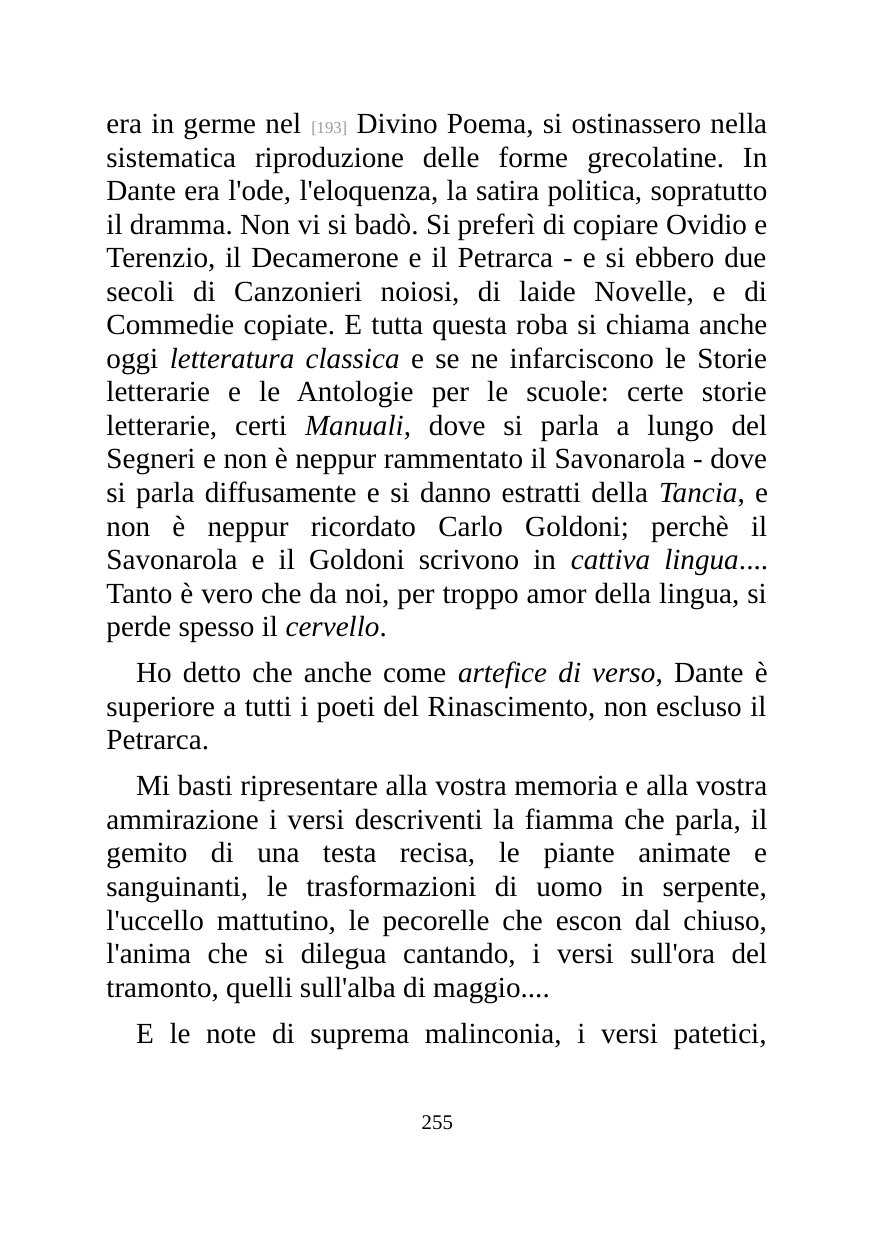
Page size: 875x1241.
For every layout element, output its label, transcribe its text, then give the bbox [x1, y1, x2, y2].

text Ho detto che anche come artefice di verso, Dante è superiore a tutti i poeti del Rinascimento, non escluso il Petrarca. [106, 655, 768, 756]
text E le note di suprema malinconia, i versi patetici, [106, 1016, 768, 1049]
text Mi basti ripresentare alla vostra memoria e alla vostra ammirazione i versi descriventi la fiamma che parla, il gemito di una testa recisa, le piante animate e sanguinanti, le trasformazioni di uomo in serpente, l'uccello mattutino, le pecorelle che escon dal chiuso, l'anima che si dilegua cantando, i versi sull'ora del tramonto, quelli sull'alba di maggio.... [106, 768, 768, 1003]
text era in germe nel [193] Divino Poema, si ostinassero nella sistematica riproduzione delle forme grecolatine. In Dante era l'ode, l'eloquenza, la satira politica, sopratutto il dramma. Non vi si badò. Si preferì di copiare Ovidio e Terenzio, il Decamerone e il Petrarca - e si ebbero due secoli di Canzonieri noiosi, di laide Novelle, e di Commedie copiate. E tutta questa roba si chiama anche oggi letteratura classica e se ne infarciscono le Storie letterarie e le Antologie per le scuole: certe storie letterarie, certi Manuali, dove si parla a lungo del Segneri e non è neppur rammentato il Savonarola - dove si parla diffusamente e si danno estratti della Tancia, e non è neppur ricordato Carlo Goldoni; perchè il Savonarola e il Goldoni scrivono in cattiva lingua.... Tanto è vero che da noi, per troppo amor della lingua, si perde spesso il cervello. [106, 106, 768, 643]
